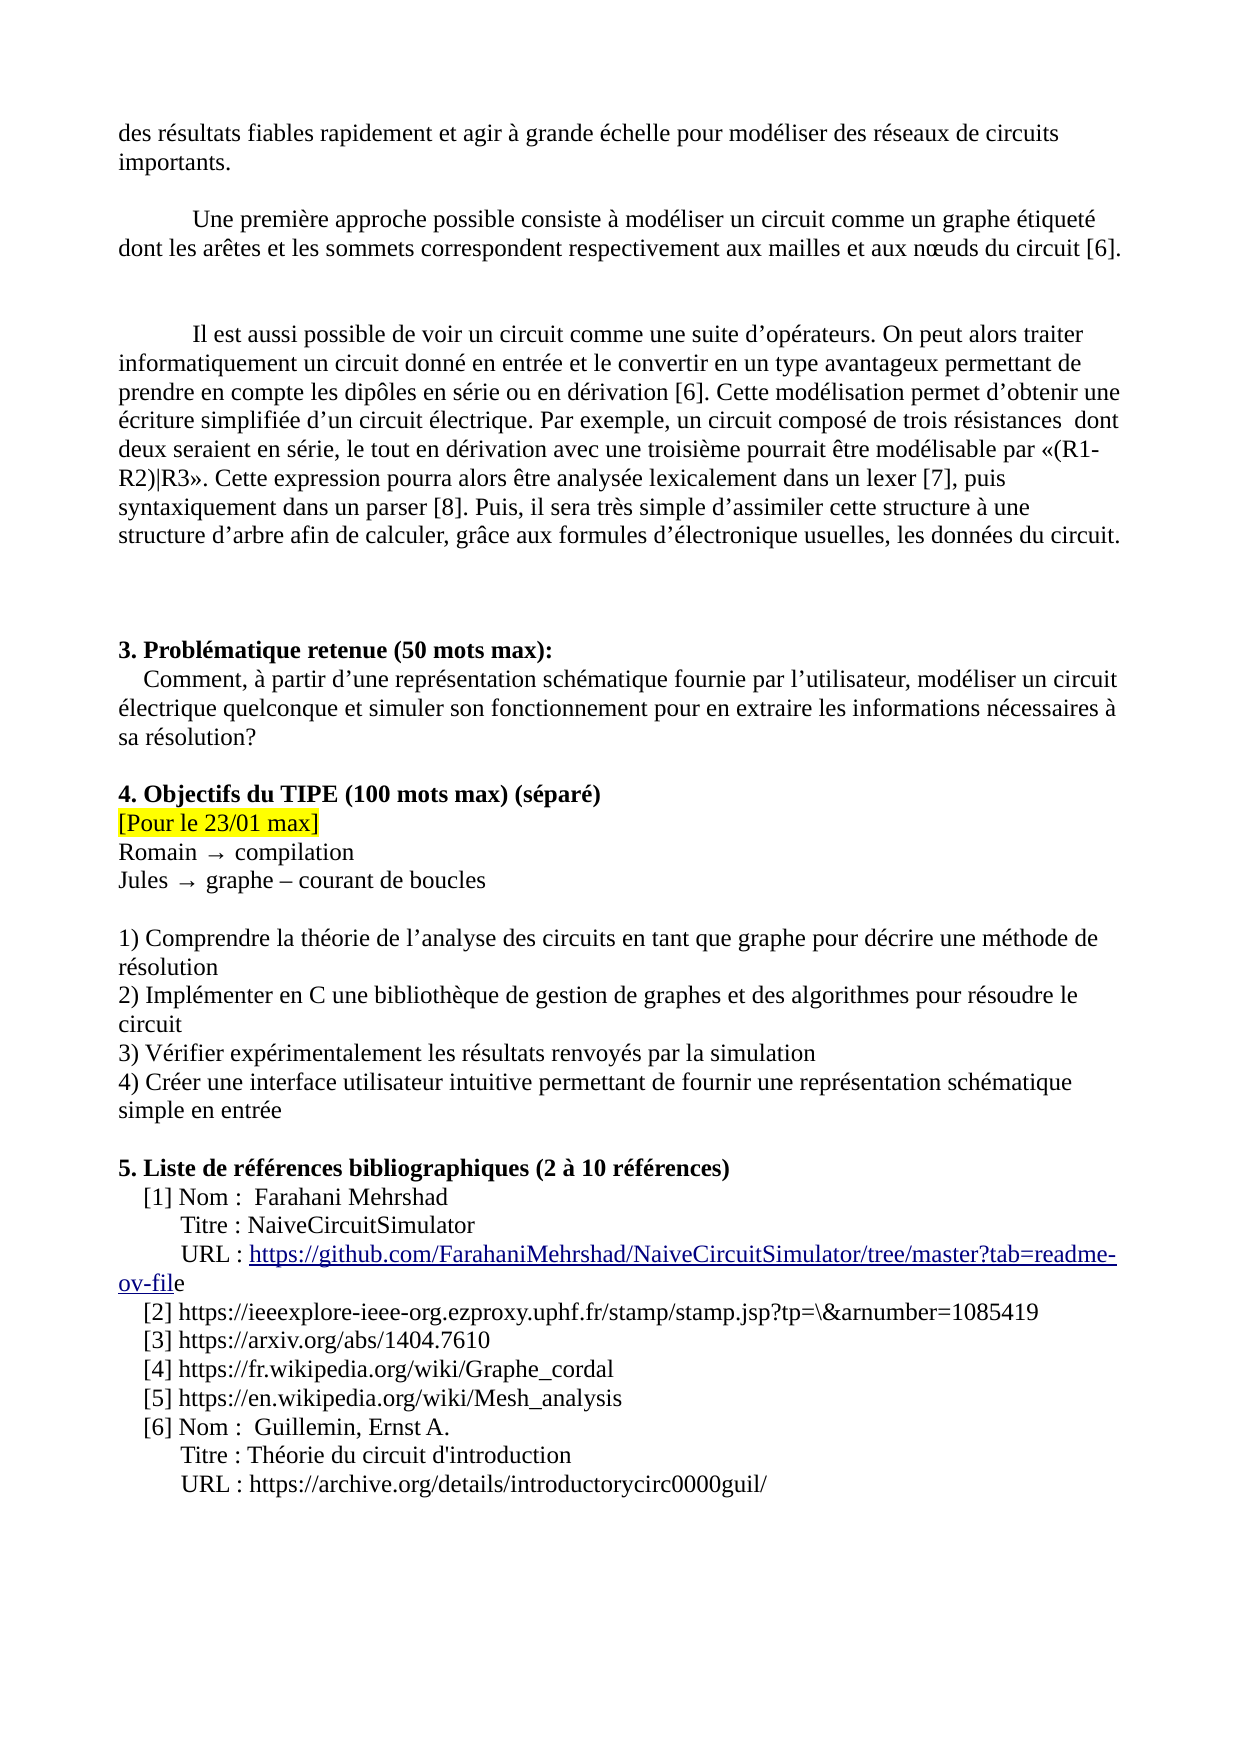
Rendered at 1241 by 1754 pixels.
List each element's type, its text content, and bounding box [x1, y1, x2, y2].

text 3. Problématique retenue (50 mots max): [118, 636, 1122, 664]
text [1] Nom : Farahani Mehrshad [118, 1182, 1122, 1211]
text URL : https://github.com/FarahaniMehrshad/NaiveCircuitSimulator/tree/master?tab=readme-ov-file [118, 1239, 1122, 1297]
text Jules → graphe – courant de boucles [118, 866, 1122, 894]
text Titre : NaiveCircuitSimulator [118, 1211, 1122, 1239]
text Titre : Théorie du circuit d'introduction [118, 1441, 1122, 1469]
text [2] https://ieeexplore-ieee-org.ezproxy.uphf.fr/stamp/stamp.jsp?tp=\&arnumber=1085419 [118, 1297, 1122, 1326]
text 4) Créer une interface utilisateur intuitive permettant de fournir une représentation schématique simple en entrée [118, 1067, 1122, 1124]
text des résultats fiables rapidement et agir à grande échelle pour modéliser des réseaux de circuits importants. [118, 118, 1122, 176]
text URL : https://archive.org/details/introductorycirc0000guil/ [118, 1469, 1122, 1498]
text [3] https://arxiv.org/abs/1404.7610 [118, 1326, 1122, 1354]
text 3) Vérifier expérimentalement les résultats renvoyés par la simulation [118, 1038, 1122, 1067]
text Romain → compilation [118, 837, 1122, 866]
text [4] https://fr.wikipedia.org/wiki/Graphe_cordal [118, 1354, 1122, 1383]
text [6] Nom : Guillemin, Ernst A. [118, 1412, 1122, 1441]
text Comment, à partir d’une représentation schématique fournie par l’utilisateur, modéliser un circuit électrique quelconque et simuler son fonctionnement pour en extraire les informations nécessaires à sa résolution? [118, 664, 1122, 751]
text Il est aussi possible de voir un circuit comme une suite d’opérateurs. On peut alors traiter informatiquement un circuit donné en entrée et le convertir en un type avantageux permettant de prendre en compte les dipôles en série ou en dérivation [6]. Cette modélisation permet d’obtenir une écriture simplifiée d’un circuit électrique. Par exemple, un circuit composé de trois résistances dont deux seraient en série, le tout en dérivation avec une troisième pourrait être modélisable par «(R1-R2)|R3». Cette expression pourra alors être analysée lexicalement dans un lexer [7], puis syntaxiquement dans un parser [8]. Puis, il sera très simple d’assimiler cette structure à une structure d’arbre afin de calculer, grâce aux formules d’électronique usuelles, les données du circuit. [118, 319, 1122, 549]
text [Pour le 23/01 max] [118, 808, 1122, 837]
text 4. Objectifs du TIPE (100 mots max) (séparé) [118, 779, 1122, 808]
text 1) Comprendre la théorie de l’analyse des circuits en tant que graphe pour décrire une méthode de résolution [118, 923, 1122, 981]
text [5] https://en.wikipedia.org/wiki/Mesh_analysis [118, 1383, 1122, 1412]
text Une première approche possible consiste à modéliser un circuit comme un graphe étiqueté dont les arêtes et les sommets correspondent respectivement aux mailles et aux nœuds du circuit [6]. [118, 204, 1122, 262]
text 5. Liste de références bibliographiques (2 à 10 références) [118, 1153, 1122, 1182]
text 2) Implémenter en C une bibliothèque de gestion de graphes et des algorithmes pour résoudre le circuit [118, 981, 1122, 1038]
